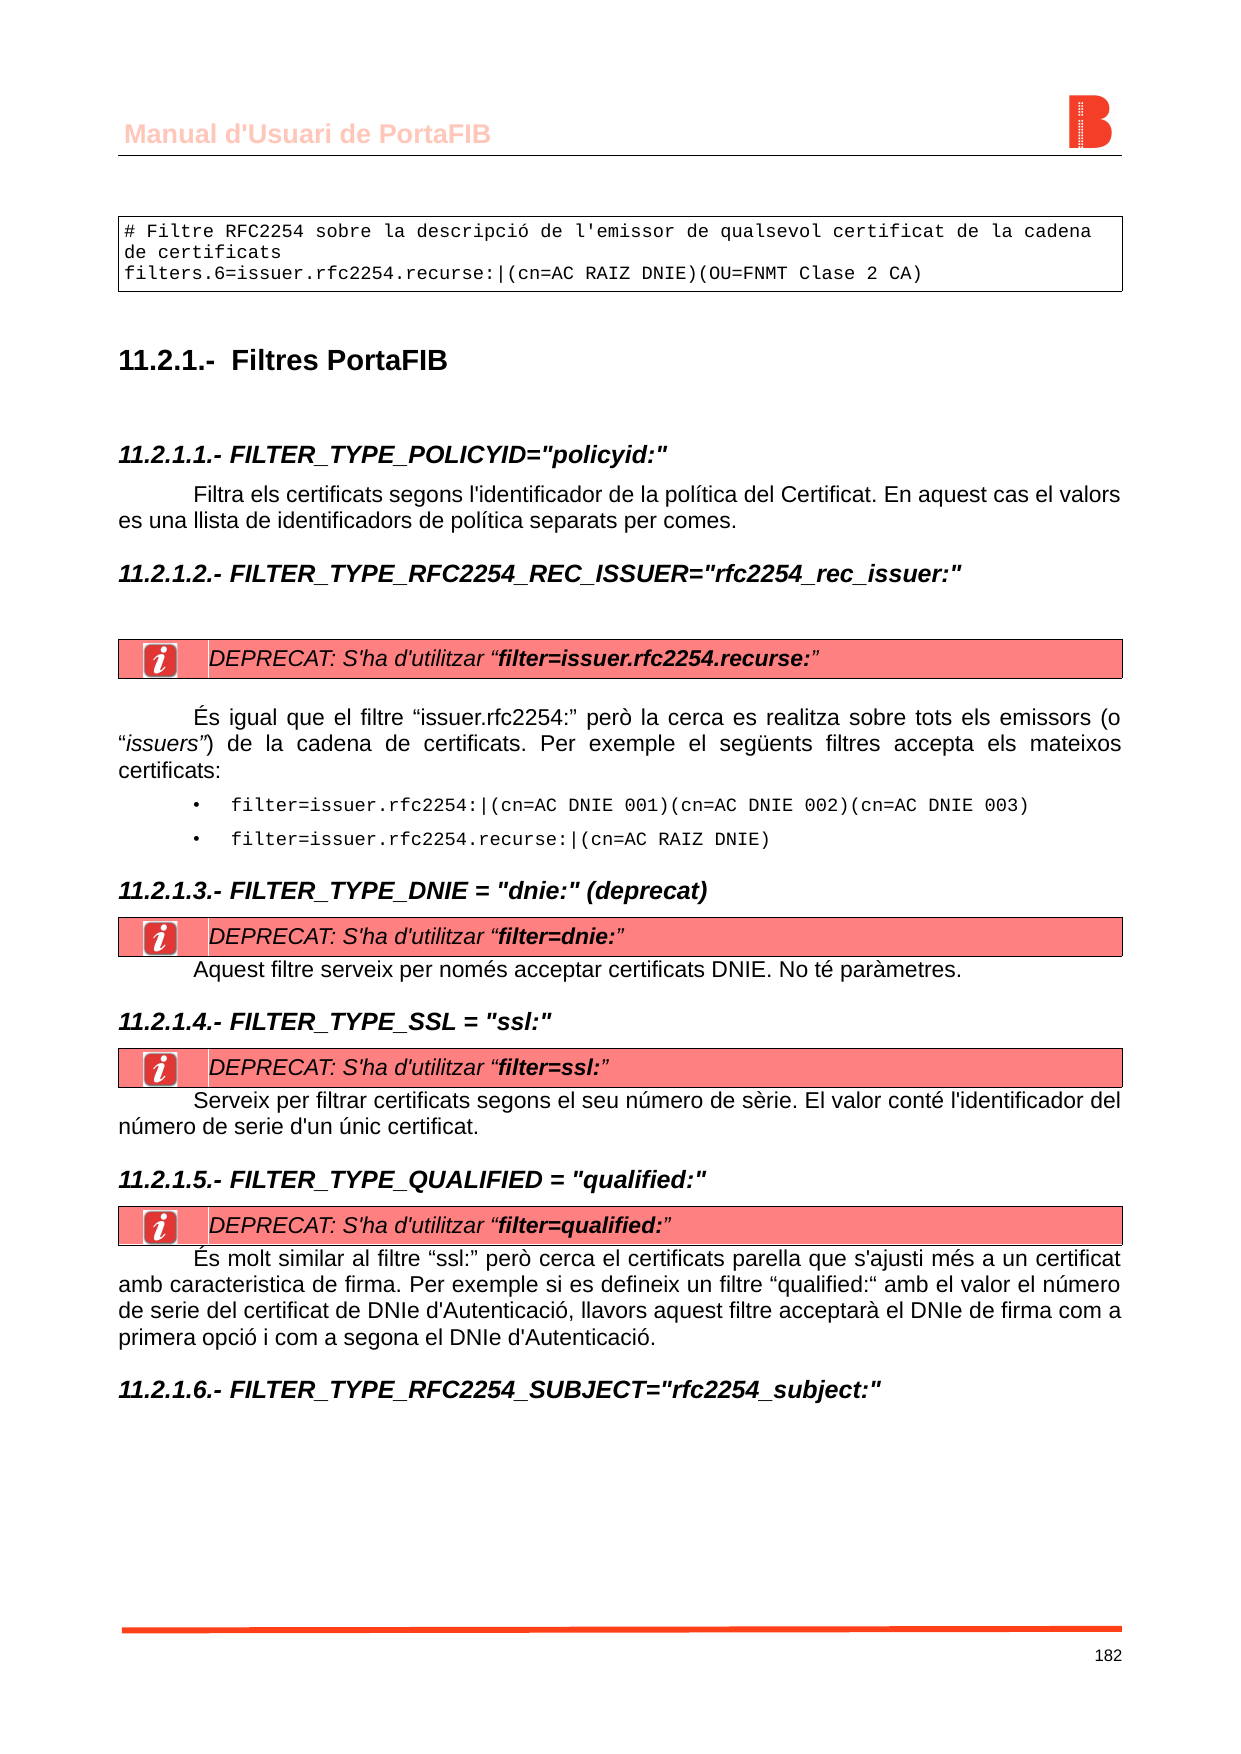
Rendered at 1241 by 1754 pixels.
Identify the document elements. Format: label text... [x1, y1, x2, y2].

subtitle Filtres PortaFIB [118, 342, 1122, 376]
table_header DEPRECAT: S'ha d'utilitzar “filter=qualified:” [209, 1207, 1122, 1244]
subtitle FILTER_TYPE_POLICYID="policyid:" [118, 440, 1122, 469]
table_header [119, 1049, 208, 1087]
text Filtra els certificats segons l'identificador de la política del Certificat. En aquest cas el valors es una llista de identificadors de política separats per comes. [118, 481, 1122, 534]
table_header [119, 640, 208, 678]
picture [143, 1052, 178, 1087]
picture [143, 1210, 178, 1245]
text És igual que el filtre “issuer.rfc2254:” però la cerca es realitza sobre tots els emissors (o “issuers”) de la cadena de certificats. Per exemple el següents filtres accepta els mateixos certificats: [118, 704, 1122, 783]
text És molt similar al filtre “ssl:” però cerca el certificats parella que s'ajusti més a un certificat amb caracteristica de firma. Per exemple si es defineix un filtre “qualified:“ amb el valor el número de serie del certificat de DNIe d'Autenticació, llavors aquest filtre acceptarà el DNIe de firma com a primera opció i com a segona el DNIe d'Autenticació. [118, 1246, 1122, 1350]
subtitle FILTER_TYPE_QUALIFIED = "qualified:" [118, 1165, 1122, 1193]
table_header # Filtre RFC2254 sobre la descripció de l'emissor de qualsevol certificat de la cadena de certificats filters.6=issuer.rfc2254.recurse:|(cn=AC RAIZ DNIE)(OU=FNMT Clase 2 CA) [119, 217, 1122, 291]
subtitle FILTER_TYPE_RFC2254_SUBJECT="rfc2254_subject:" [118, 1375, 1122, 1404]
table_header DEPRECAT: S'ha d'utilitzar “filter=dnie:” [209, 918, 1122, 956]
list filter=issuer.rfc2254.recurse:|(cn=AC RAIZ DNIE) [193, 829, 1122, 851]
picture [143, 921, 178, 956]
table_header DEPRECAT: S'ha d'utilitzar “filter=issuer.rfc2254.recurse:” [209, 640, 1122, 678]
list filter=issuer.rfc2254:|(cn=AC DNIE 001)(cn=AC DNIE 002)(cn=AC DNIE 003) [193, 796, 1122, 817]
table_header [119, 1207, 208, 1244]
table_header DEPRECAT: S'ha d'utilitzar “filter=ssl:” [209, 1049, 1122, 1087]
subtitle FILTER_TYPE_DNIE = "dnie:" (deprecat) [118, 876, 1122, 904]
table_header [119, 918, 208, 956]
picture [1063, 94, 1117, 150]
text Serveix per filtrar certificats segons el seu número de sèrie. El valor conté l'identificador del número de serie d'un únic certificat. [118, 1088, 1122, 1140]
text Aquest filtre serveix per només acceptar certificats DNIE. No té paràmetres. [118, 957, 1122, 982]
picture [143, 643, 178, 678]
subtitle FILTER_TYPE_SSL = "ssl:" [118, 1007, 1122, 1036]
subtitle FILTER_TYPE_RFC2254_REC_ISSUER="rfc2254_rec_issuer:" [118, 559, 1122, 588]
